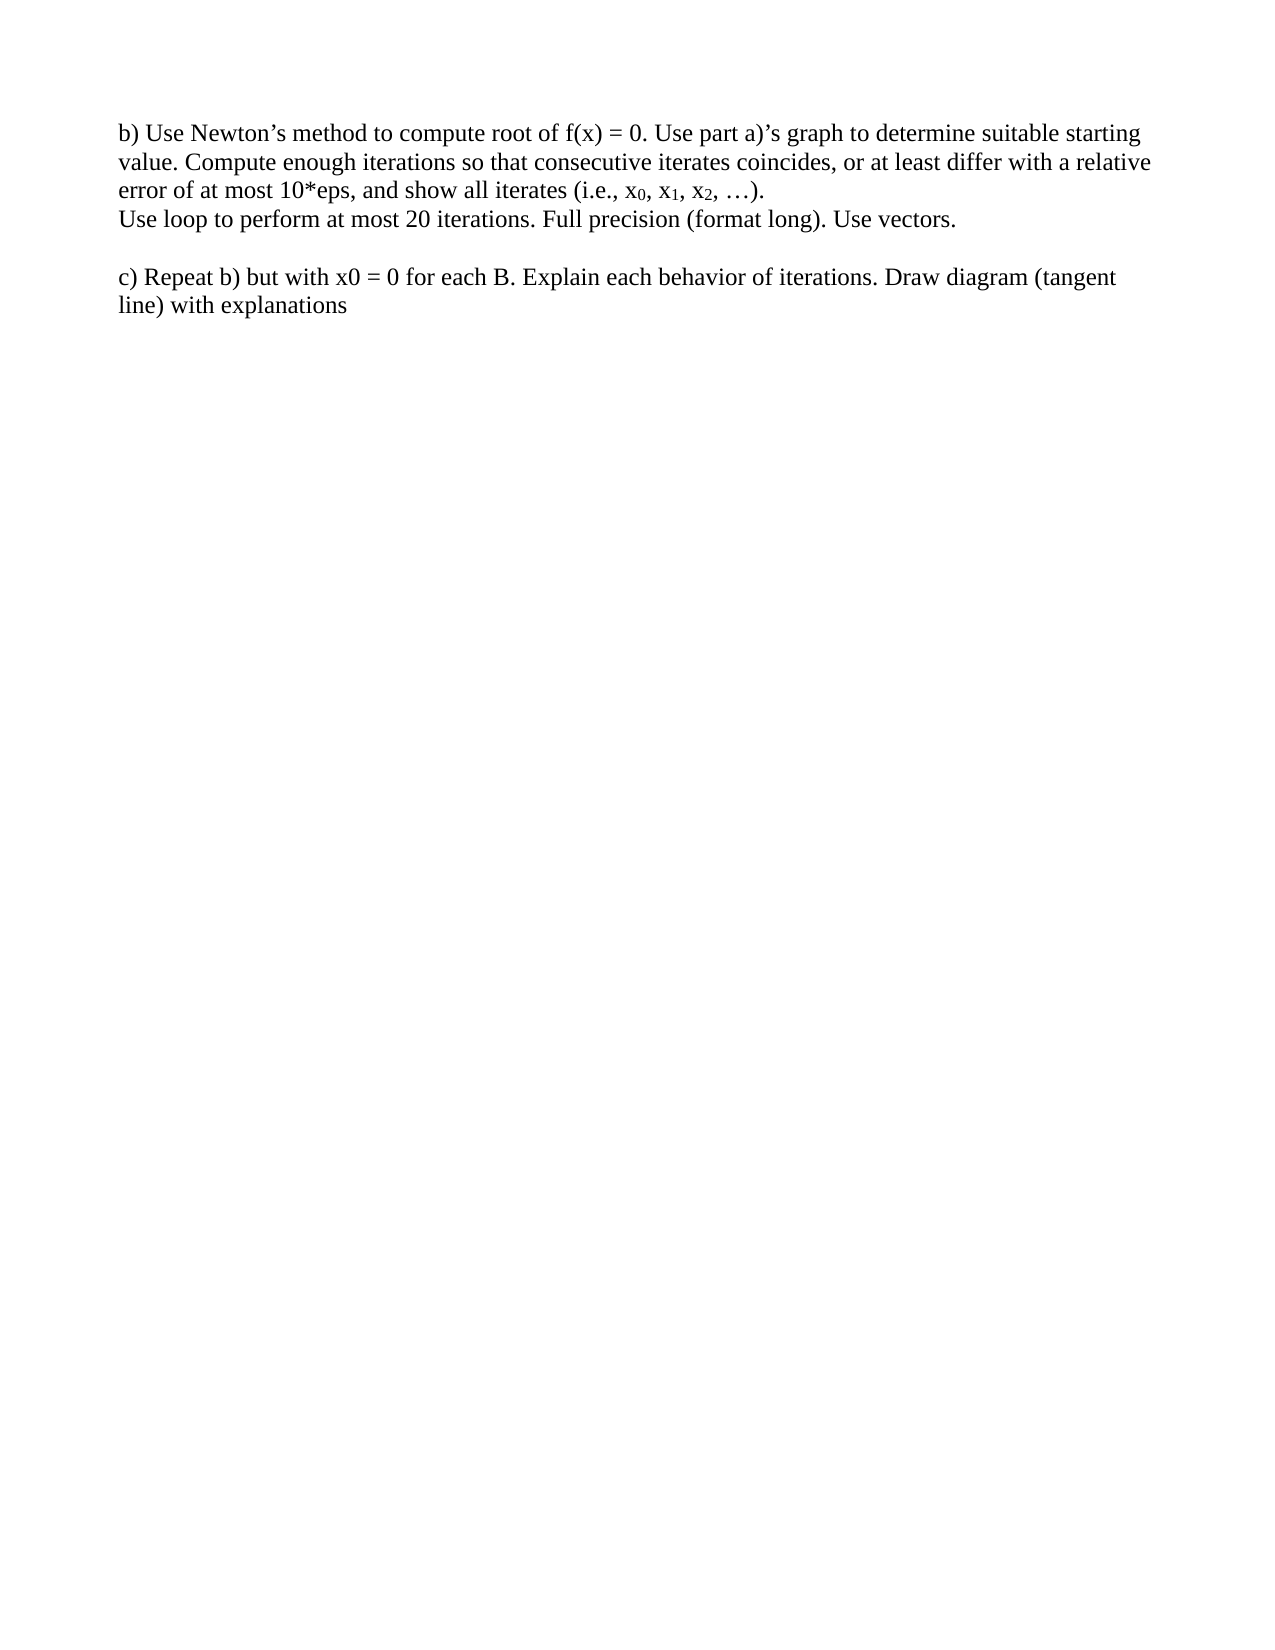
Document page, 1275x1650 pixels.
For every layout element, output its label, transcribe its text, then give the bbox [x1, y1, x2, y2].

text Use loop to perform at most 20 iterations. Full precision (format long). Use vectors. [118, 204, 1157, 233]
text b) Use Newton’s method to compute root of f(x) = 0. Use part a)’s graph to determine suitable starting value. Compute enough iterations so that consecutive iterates coincides, or at least differ with a relative error of at most 10*eps, and show all iterates (i.e., x0, x1, x2, …). [118, 118, 1157, 204]
text c) Repeat b) but with x0 = 0 for each B. Explain each behavior of iterations. Draw diagram (tangent line) with explanations [118, 262, 1157, 319]
